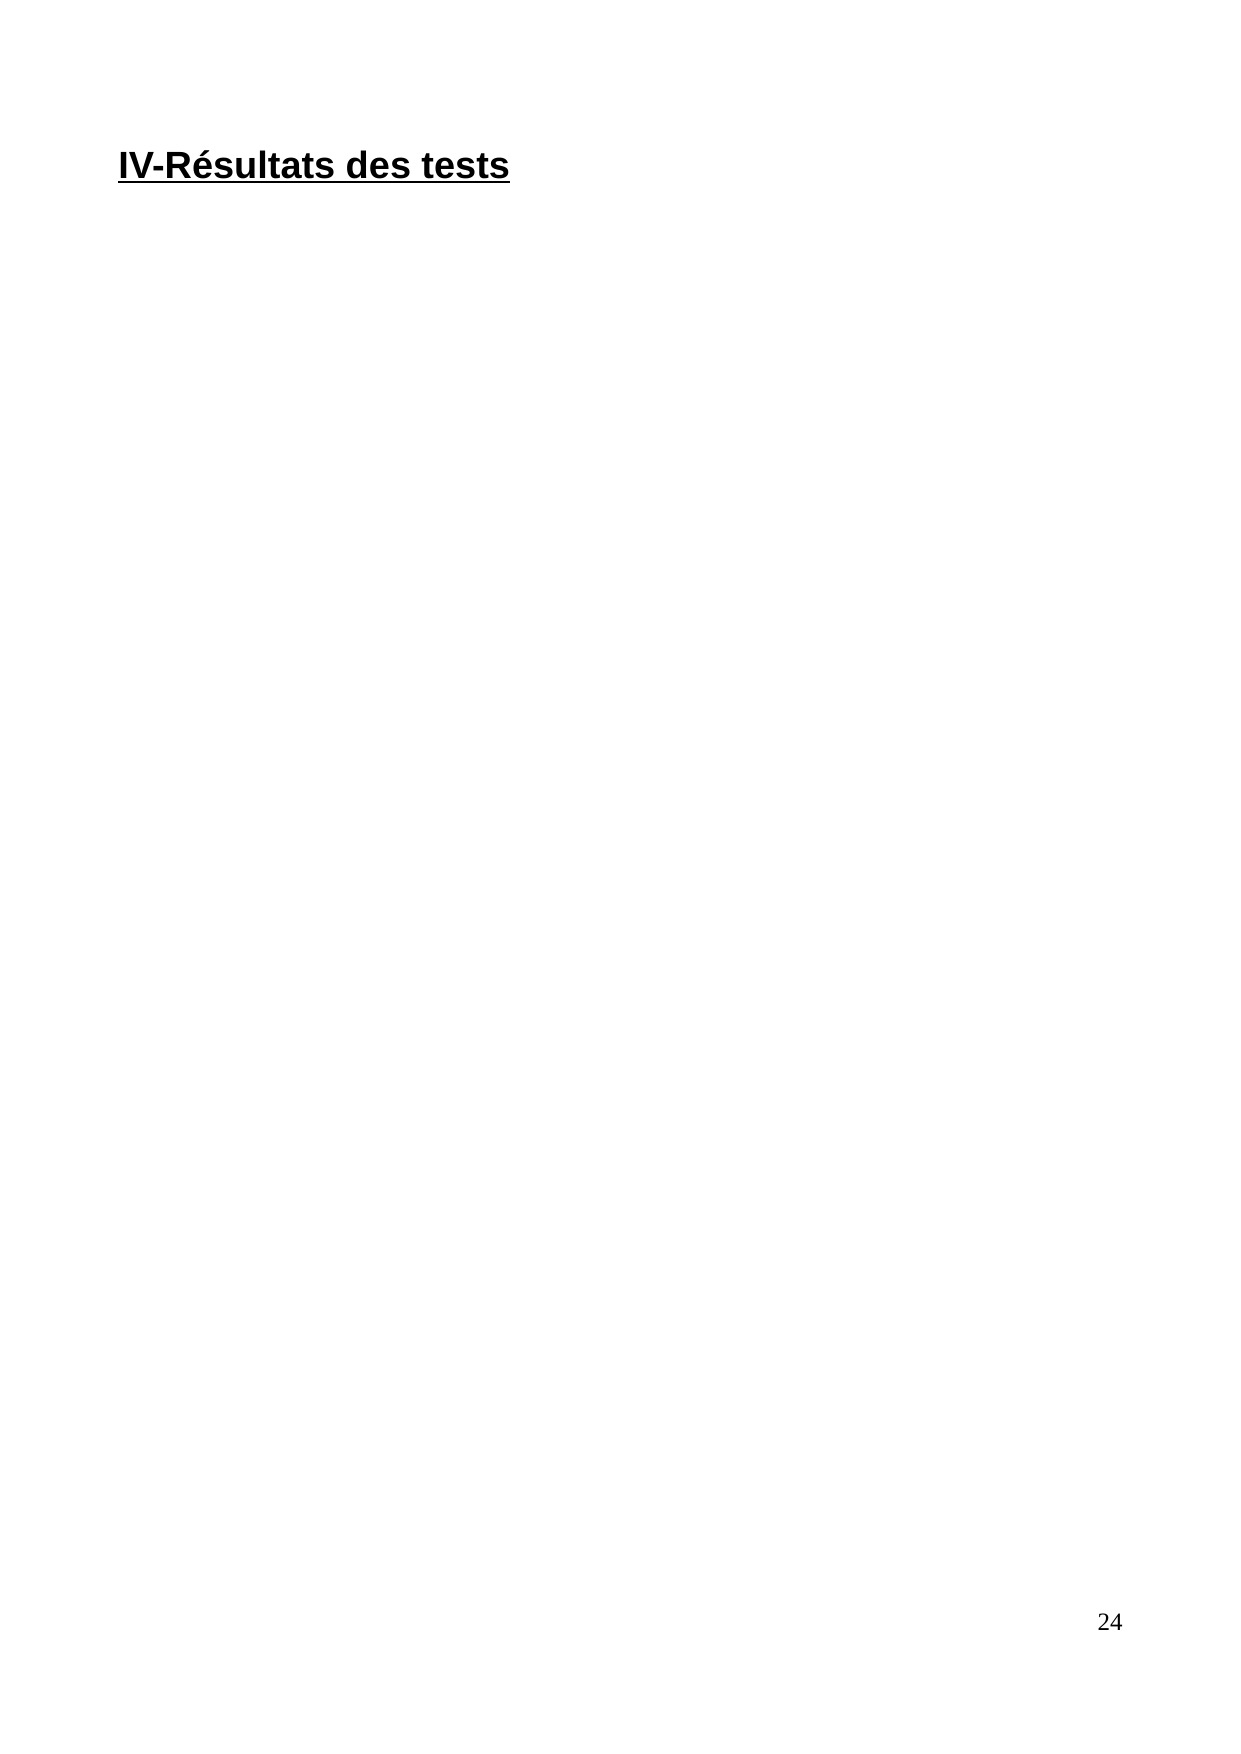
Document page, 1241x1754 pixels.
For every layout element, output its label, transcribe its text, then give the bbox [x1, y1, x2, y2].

subtitle IV-Résultats des tests [118, 143, 1122, 187]
